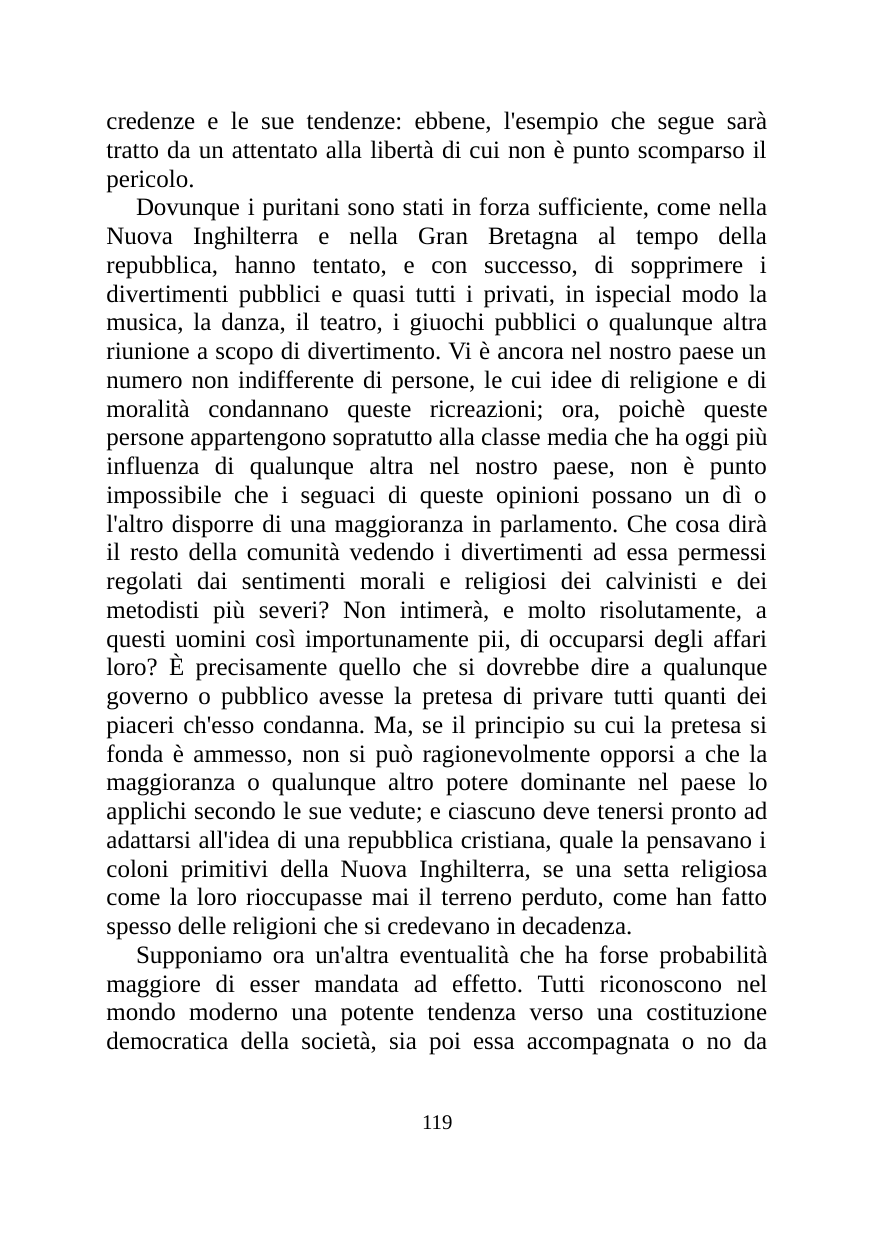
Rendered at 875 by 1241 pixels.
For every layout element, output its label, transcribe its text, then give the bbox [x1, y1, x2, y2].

text Dovunque i puritani sono stati in forza sufficiente, come nella Nuova Inghilterra e nella Gran Bretagna al tempo della repubblica, hanno tentato, e con successo, di sopprimere i divertimenti pubblici e quasi tutti i privati, in ispecial modo la musica, la danza, il teatro, i giuochi pubblici o qualunque altra riunione a scopo di divertimento. Vi è ancora nel nostro paese un numero non indifferente di persone, le cui idee di religione e di moralità condannano queste ricreazioni; ora, poichè queste persone appartengono sopratutto alla classe media che ha oggi più influenza di qualunque altra nel nostro paese, non è punto impossibile che i seguaci di queste opinioni possano un dì o l'altro disporre di una maggioranza in parlamento. Che cosa dirà il resto della comunità vedendo i divertimenti ad essa permessi regolati dai sentimenti morali e religiosi dei calvinisti e dei metodisti più severi? Non intimerà, e molto risolutamente, a questi uomini così importunamente pii, di occuparsi degli affari loro? È precisamente quello che si dovrebbe dire a qualunque governo o pubblico avesse la pretesa di privare tutti quanti dei piaceri ch'esso condanna. Ma, se il principio su cui la pretesa si fonda è ammesso, non si può ragionevolmente opporsi a che la maggioranza o qualunque altro potere dominante nel paese lo applichi secondo le sue vedute; e ciascuno deve tenersi pronto ad adattarsi all'idea di una repubblica cristiana, quale la pensavano i coloni primitivi della Nuova Inghilterra, se una setta religiosa come la loro rioccupasse mai il terreno perduto, come han fatto spesso delle religioni che si credevano in decadenza. [106, 192, 768, 940]
text credenze e le sue tendenze: ebbene, l'esempio che segue sarà tratto da un attentato alla libertà di cui non è punto scomparso il pericolo. [106, 106, 768, 192]
text Supponiamo ora un'altra eventualità che ha forse probabilità maggiore di esser mandata ad effetto. Tutti riconoscono nel mondo moderno una potente tendenza verso una costituzione democratica della società, sia poi essa accompagnata o no da [106, 940, 768, 1055]
